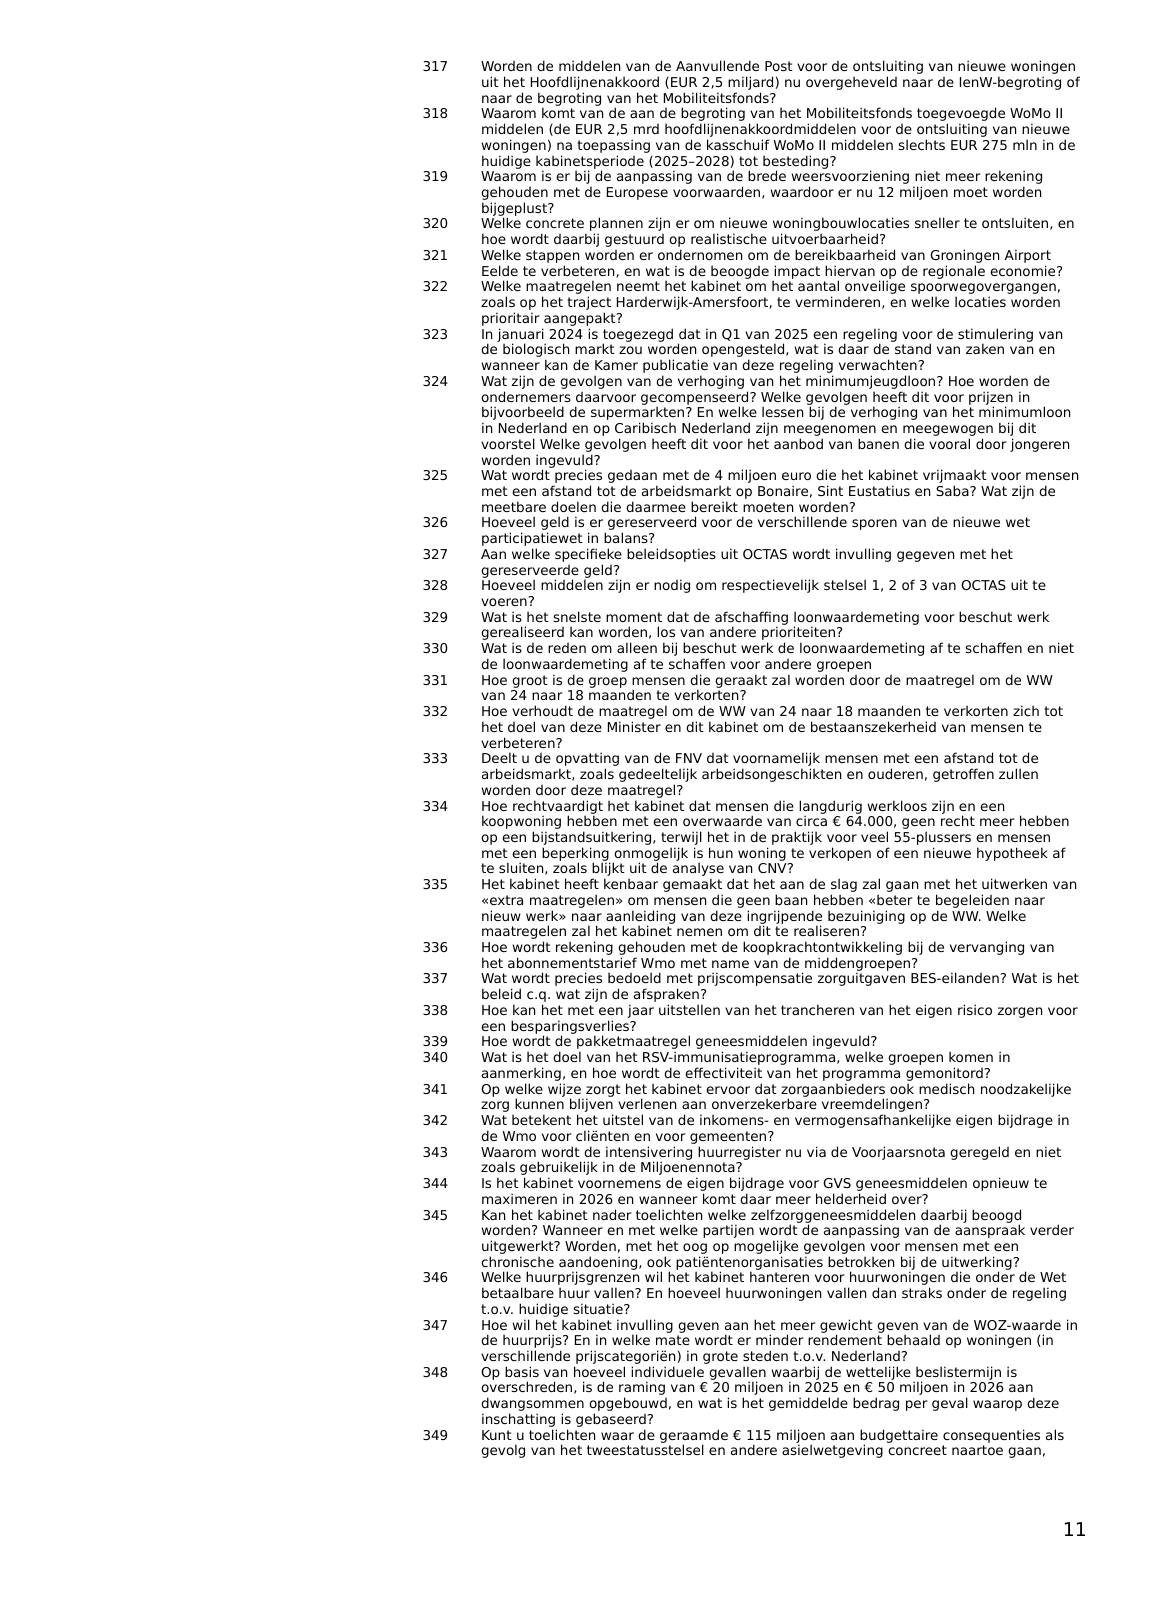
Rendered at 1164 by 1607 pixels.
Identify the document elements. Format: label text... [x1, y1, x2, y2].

table_cell Hoeveel geld is er gereserveerd voor de verschillende sporen van de nieuwe wet participatiewet in balans? [475, 515, 1087, 547]
table_cell Welke maatregelen neemt het kabinet om het aantal onveilige spoorwegovergangen, zoals op het traject Harderwijk-Amersfoort, te verminderen, en welke locaties worden prioritair aangepakt? [475, 279, 1087, 326]
table_cell 349 [422, 1428, 475, 1459]
table_cell 344 [422, 1176, 475, 1207]
table_cell 333 [422, 751, 475, 798]
table_cell Hoe wordt rekening gehouden met de koopkrachtontwikkeling bij de vervanging van het abonnementstarief Wmo met name van de middengroepen? [475, 940, 1087, 971]
table_cell 334 [422, 798, 475, 877]
table_cell 330 [422, 641, 475, 672]
table_cell Deelt u de opvatting van de FNV dat voornamelijk mensen met een afstand tot de arbeidsmarkt, zoals gedeeltelijk arbeidsongeschikten en ouderen, getroffen zullen worden door deze maatregel? [475, 751, 1087, 798]
table_cell 343 [422, 1144, 475, 1176]
table_cell 335 [422, 877, 475, 940]
table_cell Op basis van hoeveel individuele gevallen waarbij de wettelijke beslistermijn is overschreden, is de raming van € 20 miljoen in 2025 en € 50 miljoen in 2026 aan dwangsommen opgebouwd, en wat is het gemiddelde bedrag per geval waarop deze inschatting is gebaseerd? [475, 1365, 1087, 1427]
table_cell 327 [422, 547, 475, 578]
table_cell 321 [422, 248, 475, 279]
table_cell Wat is de reden om alleen bij beschut werk de loonwaardemeting af te schaffen en niet de loonwaardemeting af te schaffen voor andere groepen [475, 641, 1087, 672]
table_cell Op welke wijze zorgt het kabinet ervoor dat zorgaanbieders ook medisch noodzakelijke zorg kunnen blijven verlenen aan onverzekerbare vreemdelingen? [475, 1081, 1087, 1113]
table_cell Hoeveel middelen zijn er nodig om respectievelijk stelsel 1, 2 of 3 van OCTAS uit te voeren? [475, 578, 1087, 609]
table_cell Welke concrete plannen zijn er om nieuwe woningbouwlocaties sneller te ontsluiten, en hoe wordt daarbij gestuurd op realistische uitvoerbaarheid? [475, 216, 1087, 248]
table_cell Kan het kabinet nader toelichten welke zelfzorggeneesmiddelen daarbij beoogd worden? Wanneer en met welke partijen wordt de aanpassing van de aanspraak verder uitgewerkt? Worden, met het oog op mogelijke gevolgen voor mensen met een chronische aandoening, ook patiëntenorganisaties betrokken bij de uitwerking? [475, 1207, 1087, 1270]
table_cell Hoe wil het kabinet invulling geven aan het meer gewicht geven van de WOZ-waarde in de huurprijs? En in welke mate wordt er minder rendement behaald op woningen (in verschillende prijscategoriën) in grote steden t.o.v. Nederland? [475, 1318, 1087, 1364]
table_cell Wat wordt precies gedaan met de 4 miljoen euro die het kabinet vrijmaakt voor mensen met een afstand tot de arbeidsmarkt op Bonaire, Sint Eustatius en Saba? Wat zijn de meetbare doelen die daarmee bereikt moeten worden? [475, 468, 1087, 515]
table_cell Wat is het snelste moment dat de afschaffing loonwaardemeting voor beschut werk gerealiseerd kan worden, los van andere prioriteiten? [475, 610, 1087, 641]
table_cell 337 [422, 971, 475, 1003]
table_cell 324 [422, 374, 475, 468]
table_cell 319 [422, 169, 475, 216]
table_cell 329 [422, 610, 475, 641]
table_cell Waarom is er bij de aanpassing van de brede weersvoorziening niet meer rekening gehouden met de Europese voorwaarden, waardoor er nu 12 miljoen moet worden bijgeplust? [475, 169, 1087, 216]
table_cell Hoe kan het met een jaar uitstellen van het trancheren van het eigen risico zorgen voor een besparingsverlies? [475, 1003, 1087, 1034]
table_cell 346 [422, 1270, 475, 1317]
table_cell Wat wordt precies bedoeld met prijscompensatie zorguitgaven BES-eilanden? Wat is het beleid c.q. wat zijn de afspraken? [475, 971, 1087, 1003]
table_cell 345 [422, 1207, 475, 1270]
table_cell 340 [422, 1050, 475, 1081]
table_cell Worden de middelen van de Aanvullende Post voor de ontsluiting van nieuwe woningen uit het Hoofdlijnenakkoord (EUR 2,5 miljard) nu overgeheveld naar de IenW-begroting of naar de begroting van het Mobiliteitsfonds? [475, 59, 1087, 106]
table_cell 339 [422, 1034, 475, 1050]
table_cell 320 [422, 216, 475, 248]
table_cell Wat betekent het uitstel van de inkomens- en vermogensafhankelijke eigen bijdrage in de Wmo voor cliënten en voor gemeenten? [475, 1113, 1087, 1144]
table_cell In januari 2024 is toegezegd dat in Q1 van 2025 een regeling voor de stimulering van de biologisch markt zou worden opengesteld, wat is daar de stand van zaken van en wanneer kan de Kamer publicatie van deze regeling verwachten? [475, 326, 1087, 374]
table_cell 338 [422, 1003, 475, 1034]
table_cell 342 [422, 1113, 475, 1144]
table_cell 328 [422, 578, 475, 609]
table_cell 332 [422, 704, 475, 751]
table_cell Waarom komt van de aan de begroting van het Mobiliteitsfonds toegevoegde WoMo II middelen (de EUR 2,5 mrd hoofdlijnenakkoordmiddelen voor de ontsluiting van nieuwe woningen) na toepassing van de kasschuif WoMo II middelen slechts EUR 275 mln in de huidige kabinetsperiode (2025–2028) tot besteding? [475, 106, 1087, 169]
table_cell Is het kabinet voornemens de eigen bijdrage voor GVS geneesmiddelen opnieuw te maximeren in 2026 en wanneer komt daar meer helderheid over? [475, 1176, 1087, 1207]
table_cell Waarom wordt de intensivering huurregister nu via de Voorjaarsnota geregeld en niet zoals gebruikelijk in de Miljoenennota? [475, 1144, 1087, 1176]
table_cell 347 [422, 1318, 475, 1364]
table_cell Kunt u toelichten waar de geraamde € 115 miljoen aan budgettaire consequenties als gevolg van het tweestatusstelsel en andere asielwetgeving concreet naartoe gaan, [475, 1428, 1087, 1459]
table_cell Hoe verhoudt de maatregel om de WW van 24 naar 18 maanden te verkorten zich tot het doel van deze Minister en dit kabinet om de bestaanszekerheid van mensen te verbeteren? [475, 704, 1087, 751]
table_cell Hoe wordt de pakketmaatregel geneesmiddelen ingevuld? [475, 1034, 1087, 1050]
table_cell Aan welke specifieke beleidsopties uit OCTAS wordt invulling gegeven met het gereserveerde geld? [475, 547, 1087, 578]
table_cell 322 [422, 279, 475, 326]
table_cell 325 [422, 468, 475, 515]
table_cell Wat zijn de gevolgen van de verhoging van het minimumjeugdloon? Hoe worden de ondernemers daarvoor gecompenseerd? Welke gevolgen heeft dit voor prijzen in bijvoorbeeld de supermarkten? En welke lessen bij de verhoging van het minimumloon in Nederland en op Caribisch Nederland zijn meegenomen en meegewogen bij dit voorstel Welke gevolgen heeft dit voor het aanbod van banen die vooral door jongeren worden ingevuld? [475, 374, 1087, 468]
table_cell Hoe groot is de groep mensen die geraakt zal worden door de maatregel om de WW van 24 naar 18 maanden te verkorten? [475, 673, 1087, 704]
table_cell 336 [422, 940, 475, 971]
table_cell 323 [422, 326, 475, 374]
table_cell Wat is het doel van het RSV-immunisatieprogramma, welke groepen komen in aanmerking, en hoe wordt de effectiviteit van het programma gemonitord? [475, 1050, 1087, 1081]
table_cell Het kabinet heeft kenbaar gemaakt dat het aan de slag zal gaan met het uitwerken van «extra maatregelen» om mensen die geen baan hebben «beter te begeleiden naar nieuw werk» naar aanleiding van deze ingrijpende bezuiniging op de WW. Welke maatregelen zal het kabinet nemen om dit te realiseren? [475, 877, 1087, 940]
table_cell 317 [422, 59, 475, 106]
table_cell 331 [422, 673, 475, 704]
table_cell Welke stappen worden er ondernomen om de bereikbaarheid van Groningen Airport Eelde te verbeteren, en wat is de beoogde impact hiervan op de regionale economie? [475, 248, 1087, 279]
table_cell 341 [422, 1081, 475, 1113]
table_cell Welke huurprijsgrenzen wil het kabinet hanteren voor huurwoningen die onder de Wet betaalbare huur vallen? En hoeveel huurwoningen vallen dan straks onder de regeling t.o.v. huidige situatie? [475, 1270, 1087, 1317]
table_cell 326 [422, 515, 475, 547]
table_cell 348 [422, 1365, 475, 1427]
table_cell Hoe rechtvaardigt het kabinet dat mensen die langdurig werkloos zijn en een koopwoning hebben met een overwaarde van circa € 64.000, geen recht meer hebben op een bijstandsuitkering, terwijl het in de praktijk voor veel 55-plussers en mensen met een beperking onmogelijk is hun woning te verkopen of een nieuwe hypotheek af te sluiten, zoals blijkt uit de analyse van CNV? [475, 798, 1087, 877]
table_cell 318 [422, 106, 475, 169]
